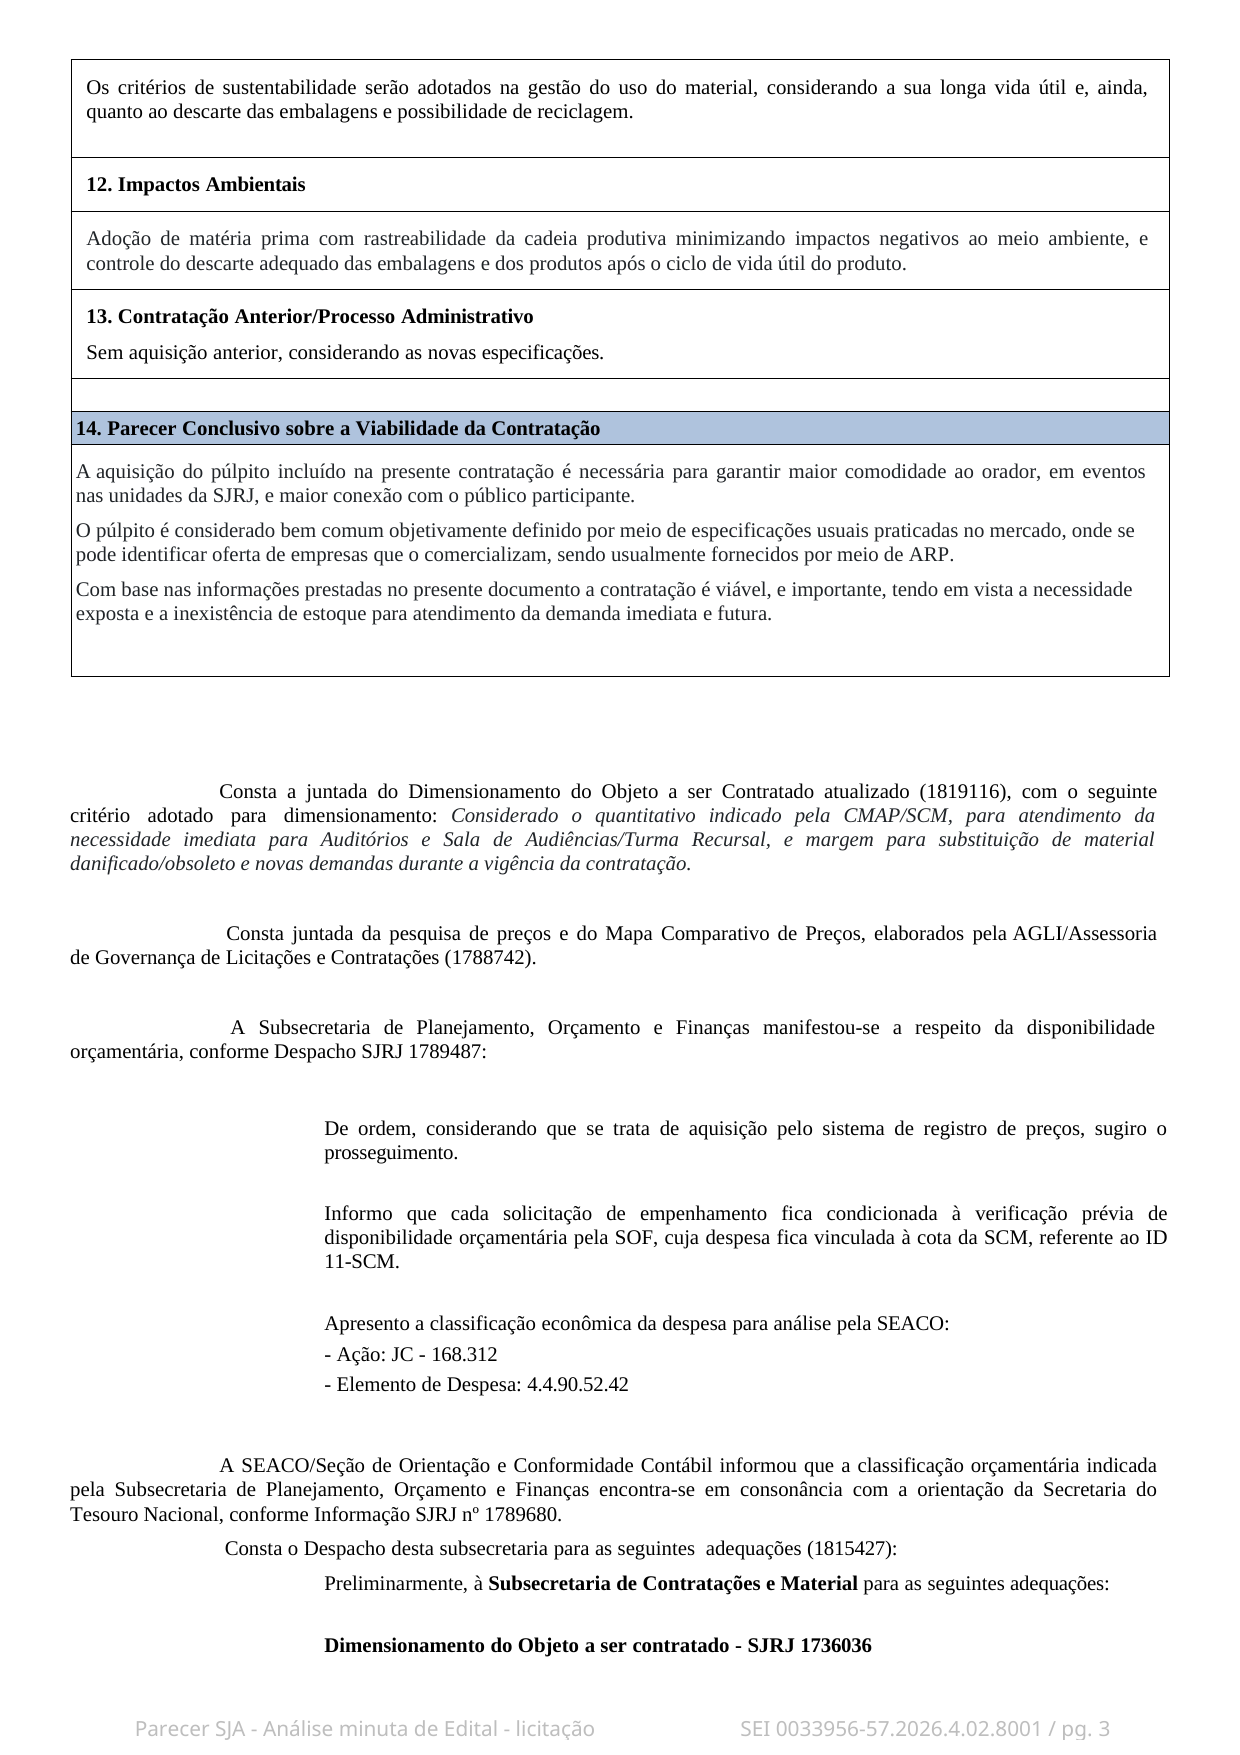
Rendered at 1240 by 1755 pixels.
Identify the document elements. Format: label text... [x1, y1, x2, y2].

text Dimensionamento do Objeto a ser contratado - SJRJ 1736036 [324, 1633, 1181, 1657]
text Consta a juntada do Dimensionamento do Objeto a ser Contratado atualizado (1819116), com o seguinte critério adotado para dimensionamento: Considerado o quantitativo indicado pela CMAP/SCM, para atendimento da necessidade imediata para Auditórios e Sala de Audiências/Turma Recursal, e margem para substituição de material danificado/obsoleto e novas demandas durante a vigência da contratação. [70, 778, 1159, 875]
text Preliminarmente, à Subsecretaria de Contratações e Material para as seguintes adequações: [324, 1571, 1181, 1595]
text - Ação: JC - 168.312 [324, 1341, 1181, 1366]
text A SEACO/Seção de Orientação e Conformidade Contábil informou que a classificação orçamentária indicada pela Subsecretaria de Planejamento, Orçamento e Finanças encontra-se em consonância com a orientação da Secretaria do Tesouro Nacional, conforme Informação SJRJ nº 1789680. [70, 1453, 1159, 1526]
table_cell 12. Impactos Ambientais [72, 158, 1169, 211]
text De ordem, considerando que se trata de aquisição pelo sistema de registro de preços, sugiro o prosseguimento. [324, 1115, 1169, 1164]
table_cell [72, 379, 1169, 411]
text A Subsecretaria de Planejamento, Orçamento e Finanças manifestou-se a respeito da disponibilidade orçamentária, conforme Despacho SJRJ 1789487: [70, 1015, 1157, 1063]
text Apresento a classificação econômica da despesa para análise pela SEACO: [324, 1311, 1181, 1335]
text - Elemento de Despesa: 4.4.90.52.42 [324, 1372, 1181, 1396]
table_header Os critérios de sustentabilidade serão adotados na gestão do uso do material, considerando a sua longa vida útil e, ainda, quanto ao descarte das embalagens e possibilidade de reciclagem. [72, 60, 1169, 157]
text Consta juntada da pesquisa de preços e do Mapa Comparativo de Preços, elaborados pela AGLI/Assessoria de Governança de Licitações e Contratações (1788742). [70, 921, 1157, 969]
table_cell 13. Contratação Anterior/Processo Administrativo Sem aquisição anterior, considerando as novas especificações. [72, 290, 1169, 378]
table_cell Adoção de matéria prima com rastreabilidade da cadeia produtiva minimizando impactos negativos ao meio ambiente, e controle do descarte adequado das embalagens e dos produtos após o ciclo de vida útil do produto. [72, 212, 1169, 289]
table_cell 14. Parecer Conclusivo sobre a Viabilidade da Contratação [72, 412, 1169, 444]
text Consta o Despacho desta subsecretaria para as seguintes adequações (1815427): [224, 1536, 1181, 1560]
table_cell A aquisição do púlpito incluído na presente contratação é necessária para garantir maior comodidade ao orador, em eventos nas unidades da SJRJ, e maior conexão com o público participante. O púlpito é considerado bem comum objetivamente definido por meio de especificações usuais praticadas no mercado, onde se pode identificar oferta de empresas que o comercializam, sendo usualmente fornecidos por meio de ARP. Com base nas informações prestadas no presente documento a contratação é viável, e importante, tendo em vista a necessidade exposta e a inexistência de estoque para atendimento da demanda imediata e futura. [72, 445, 1169, 676]
text Informo que cada solicitação de empenhamento fica condicionada à verificação prévia de disponibilidade orçamentária pela SOF, cuja despesa fica vinculada à cota da SCM, referente ao ID 11-SCM. [324, 1201, 1169, 1273]
